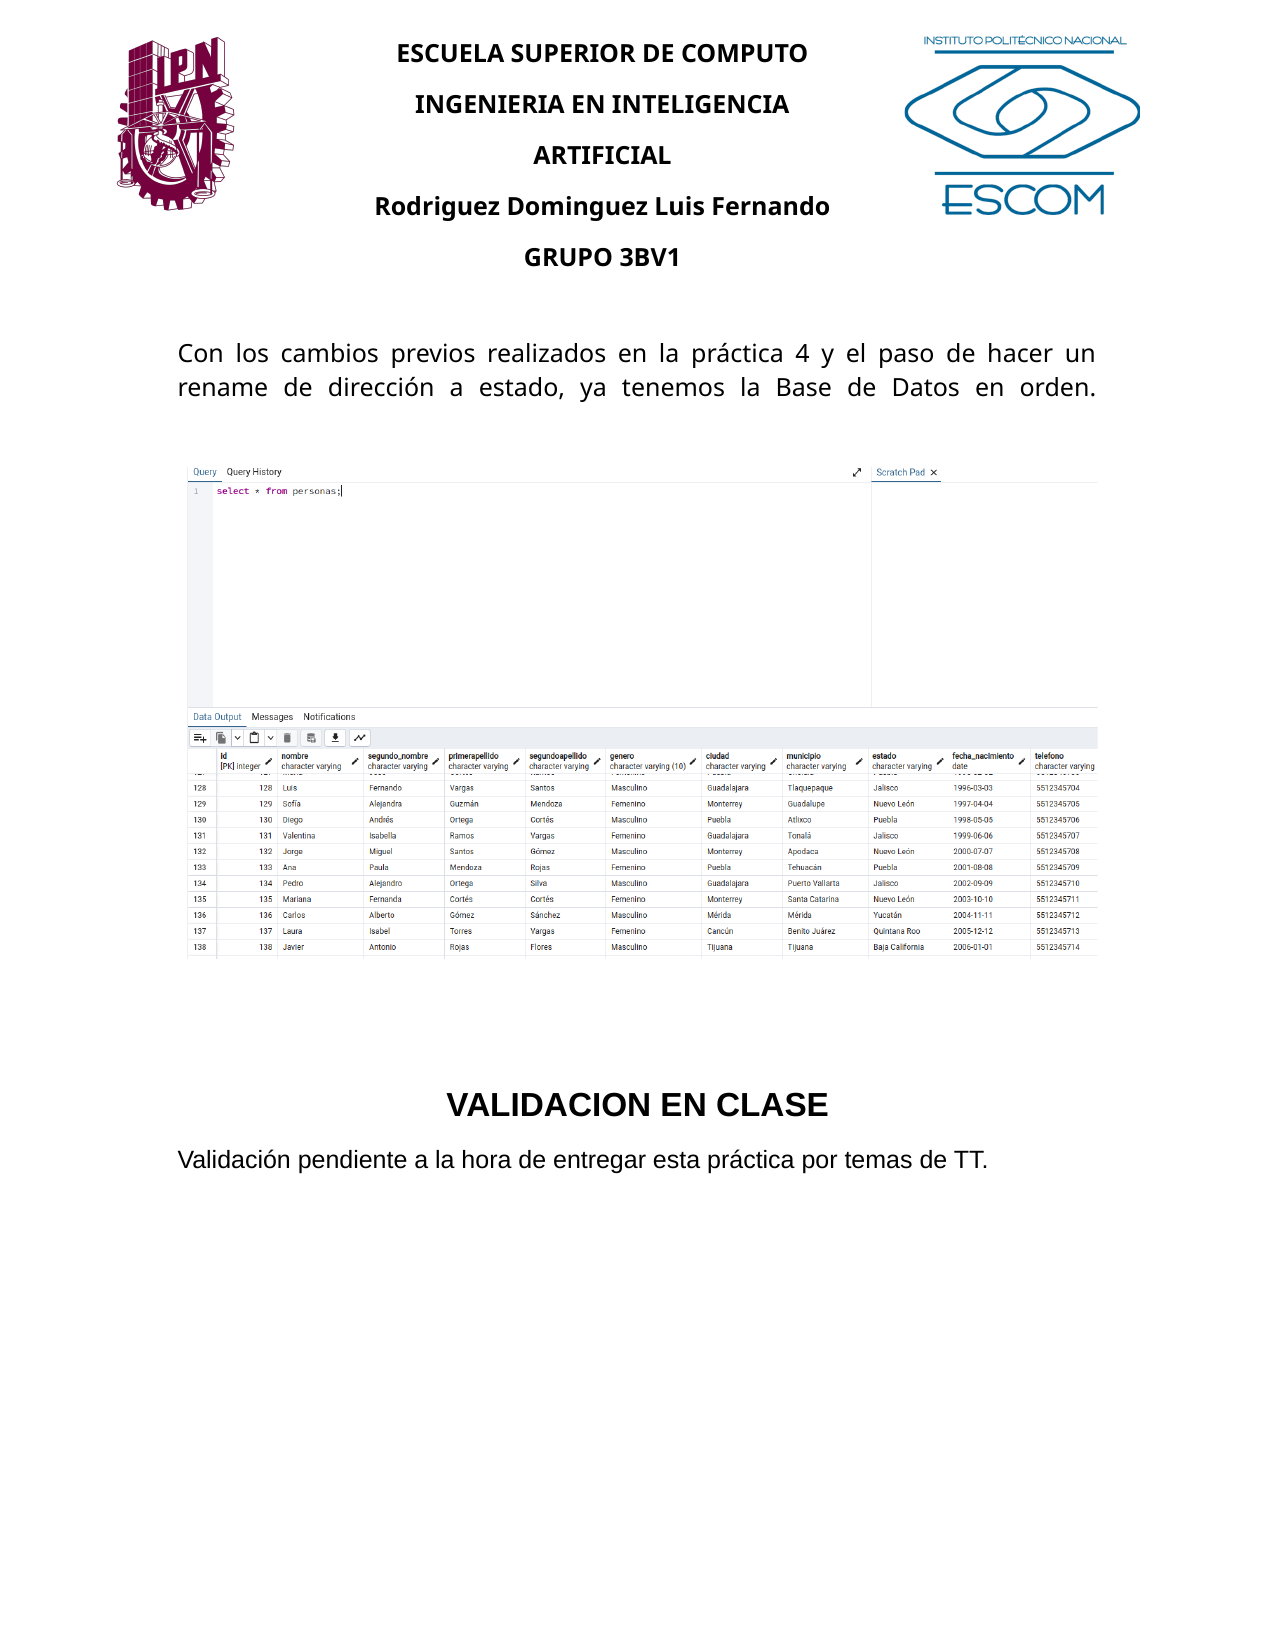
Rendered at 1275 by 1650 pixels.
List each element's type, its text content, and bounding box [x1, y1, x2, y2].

text Validación pendiente a la hora de entregar esta práctica por temas de TT. [177, 1145, 1098, 1174]
picture [904, 117, 1140, 215]
text VALIDACION EN CLASE [177, 1084, 1098, 1123]
picture [1031, 209, 1045, 215]
text Con los cambios previos realizados en la práctica 4 y el paso de hacer un rename de dirección a estado, ya tenemos la Base de Datos en orden. [177, 336, 1098, 438]
picture [909, 69, 1087, 154]
picture [957, 69, 1137, 154]
picture [177, 467, 1098, 959]
picture [1000, 93, 1044, 130]
picture [114, 35, 245, 214]
picture [1078, 192, 1100, 215]
picture [1038, 188, 1067, 211]
picture [904, 35, 1140, 108]
